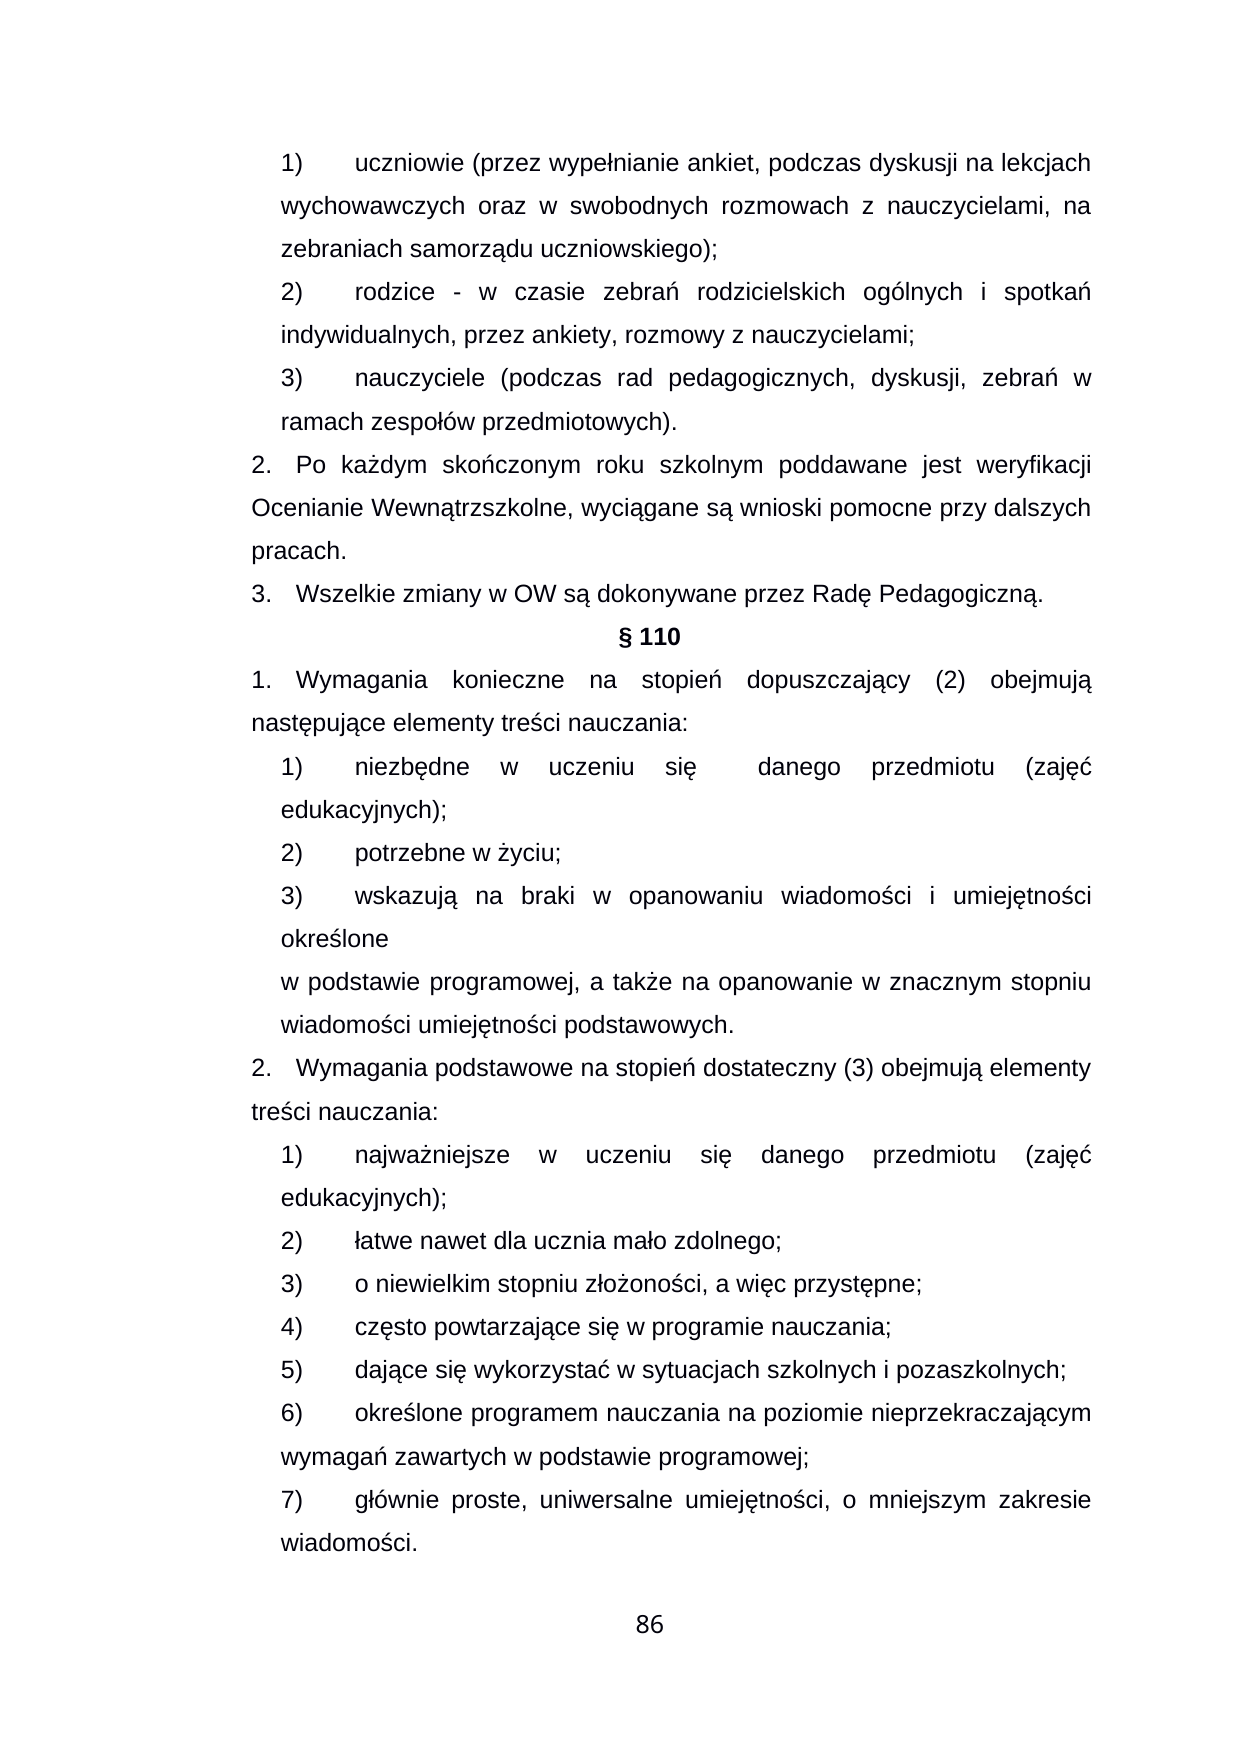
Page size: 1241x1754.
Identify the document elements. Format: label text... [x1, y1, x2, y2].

list dające się wykorzystać w sytuacjach szkolnych i pozaszkolnych; [281, 1355, 1092, 1384]
list potrzebne w życiu; [281, 838, 1092, 866]
list określone programem nauczania na poziomie nieprzekraczającym wymagań zawartych w podstawie programowej; [281, 1398, 1092, 1470]
list Wymagania konieczne na stopień dopuszczający (2) obejmują następujące elementy treści nauczania: [251, 665, 1092, 737]
list Wymagania podstawowe na stopień dostateczny (3) obejmują elementy treści nauczania: [251, 1053, 1092, 1125]
list nauczyciele (podczas rad pedagogicznych, dyskusji, zebrań w ramach zespołów przedmiotowych). [281, 363, 1092, 435]
list rodzice - w czasie zebrań rodzicielskich ogólnych i spotkań indywidualnych, przez ankiety, rozmowy z nauczycielami; [281, 277, 1092, 349]
list Po każdym skończonym roku szkolnym poddawane jest weryfikacji Ocenianie Wewnątrzszkolne, wyciągane są wnioski pomocne przy dalszych pracach. [251, 449, 1092, 564]
list głównie proste, uniwersalne umiejętności, o mniejszym zakresie wiadomości. [281, 1484, 1092, 1556]
list najważniejsze w uczeniu się danego przedmiotu (zajęć edukacyjnych); [281, 1139, 1092, 1211]
list wskazują na braki w opanowaniu wiadomości i umiejętności określone w podstawie programowej, a także na opanowanie w znacznym stopniu wiadomości umiejętności podstawowych. [281, 881, 1092, 1039]
list uczniowie (przez wypełnianie ankiet, podczas dyskusji na lekcjach wychowawczych oraz w swobodnych rozmowach z nauczycielami, na zebraniach samorządu uczniowskiego); [281, 148, 1092, 263]
text § 110 [207, 622, 1092, 651]
list często powtarzające się w programie nauczania; [281, 1312, 1092, 1341]
list łatwe nawet dla ucznia mało zdolnego; [281, 1226, 1092, 1254]
list Wszelkie zmiany w OW są dokonywane przez Radę Pedagogiczną. [251, 579, 1092, 608]
list o niewielkim stopniu złożoności, a więc przystępne; [281, 1269, 1092, 1298]
list niezbędne w uczeniu się danego przedmiotu (zajęć edukacyjnych); [281, 751, 1092, 823]
